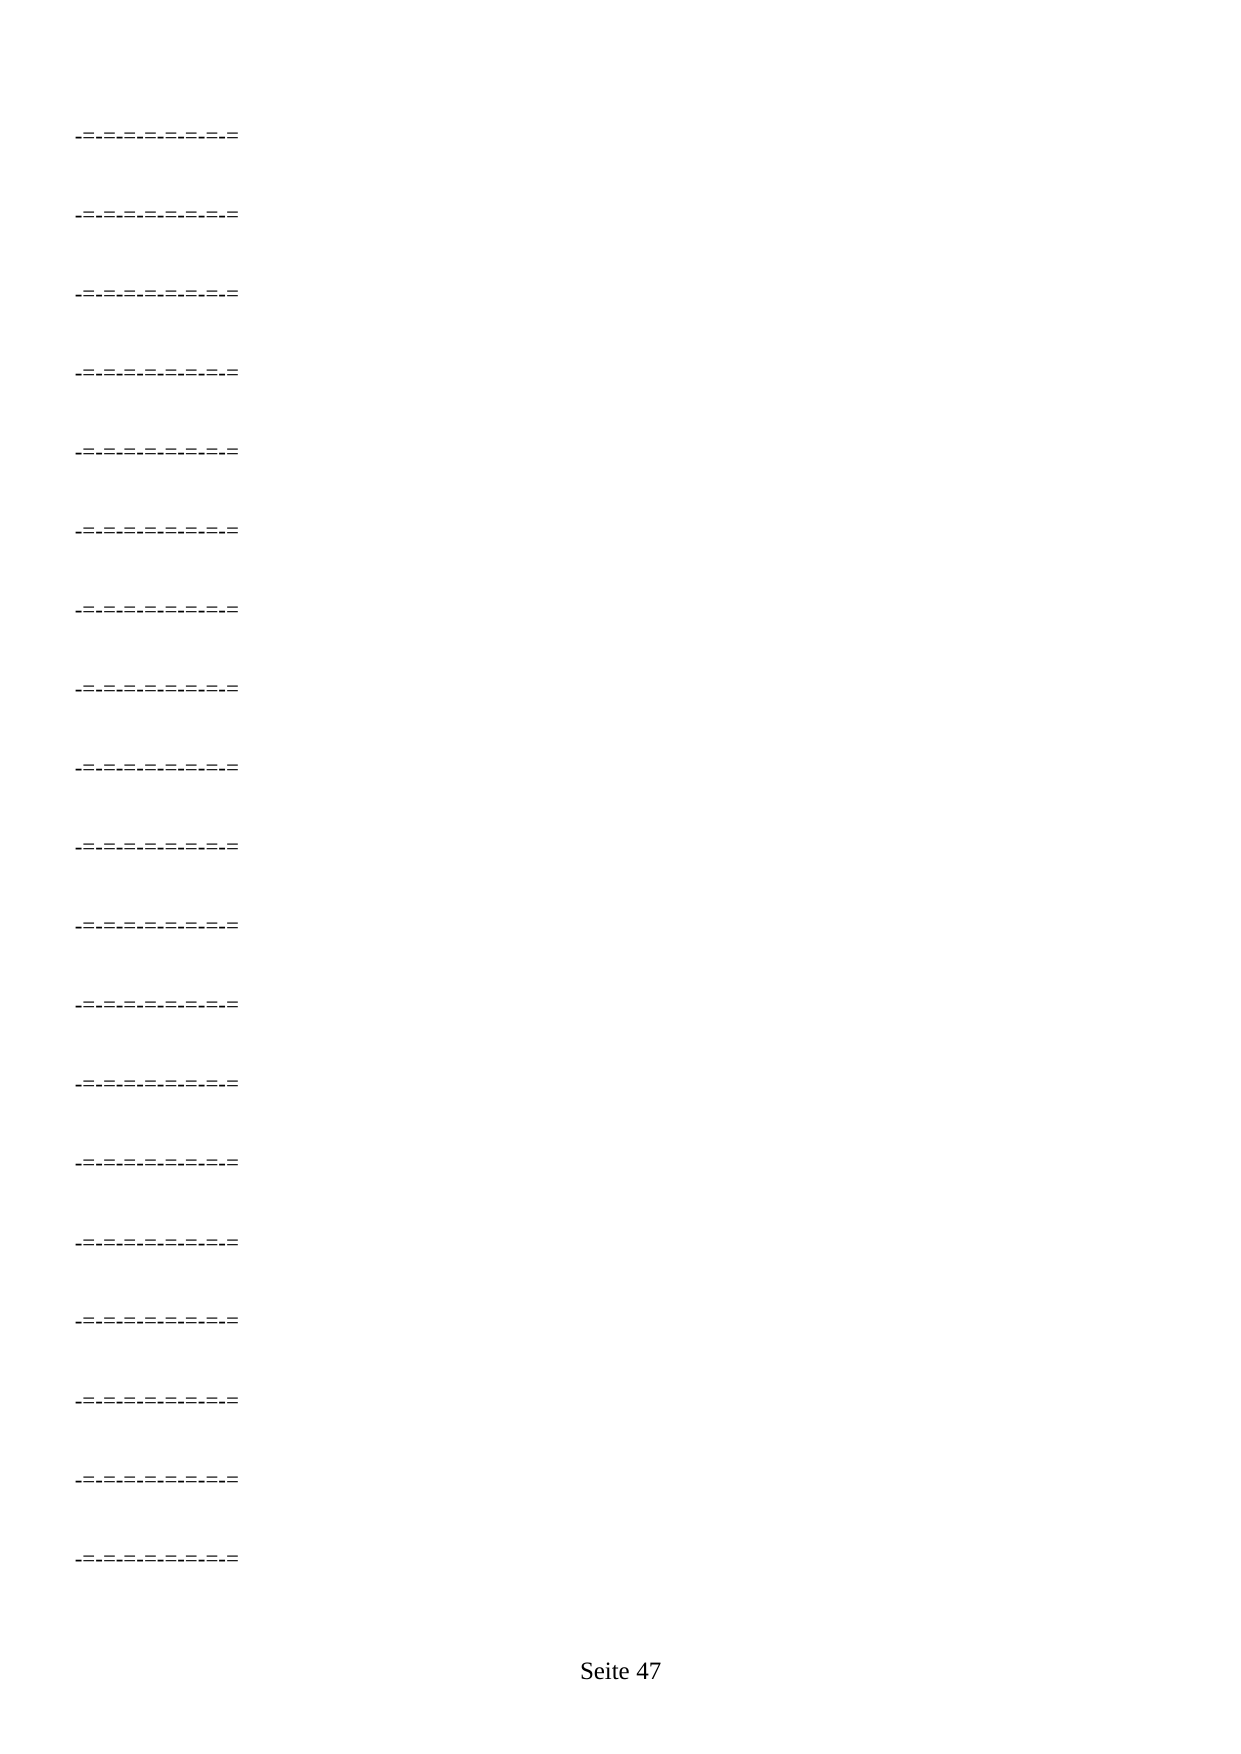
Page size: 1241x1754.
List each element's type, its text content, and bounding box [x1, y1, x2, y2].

text -=-=-=-=-=-=-=-= [69, 517, 1172, 543]
text -=-=-=-=-=-=-=-= [69, 912, 1172, 939]
text -=-=-=-=-=-=-=-= [69, 833, 1172, 859]
text -=-=-=-=-=-=-=-= [69, 1070, 1172, 1097]
text -=-=-=-=-=-=-=-= [69, 359, 1172, 385]
text -=-=-=-=-=-=-=-= [69, 1387, 1172, 1413]
text -=-=-=-=-=-=-=-= [69, 754, 1172, 781]
text -=-=-=-=-=-=-=-= [69, 991, 1172, 1018]
text -=-=-=-=-=-=-=-= [69, 596, 1172, 622]
text -=-=-=-=-=-=-=-= [69, 1466, 1172, 1492]
text -=-=-=-=-=-=-=-= [69, 280, 1172, 306]
text -=-=-=-=-=-=-=-= [69, 1228, 1172, 1255]
text -=-=-=-=-=-=-=-= [69, 201, 1172, 227]
text -=-=-=-=-=-=-=-= [69, 122, 1172, 148]
text -=-=-=-=-=-=-=-= [69, 1149, 1172, 1176]
text -=-=-=-=-=-=-=-= [69, 438, 1172, 464]
text -=-=-=-=-=-=-=-= [69, 675, 1172, 701]
text -=-=-=-=-=-=-=-= [69, 1308, 1172, 1334]
text -=-=-=-=-=-=-=-= [69, 1545, 1172, 1571]
